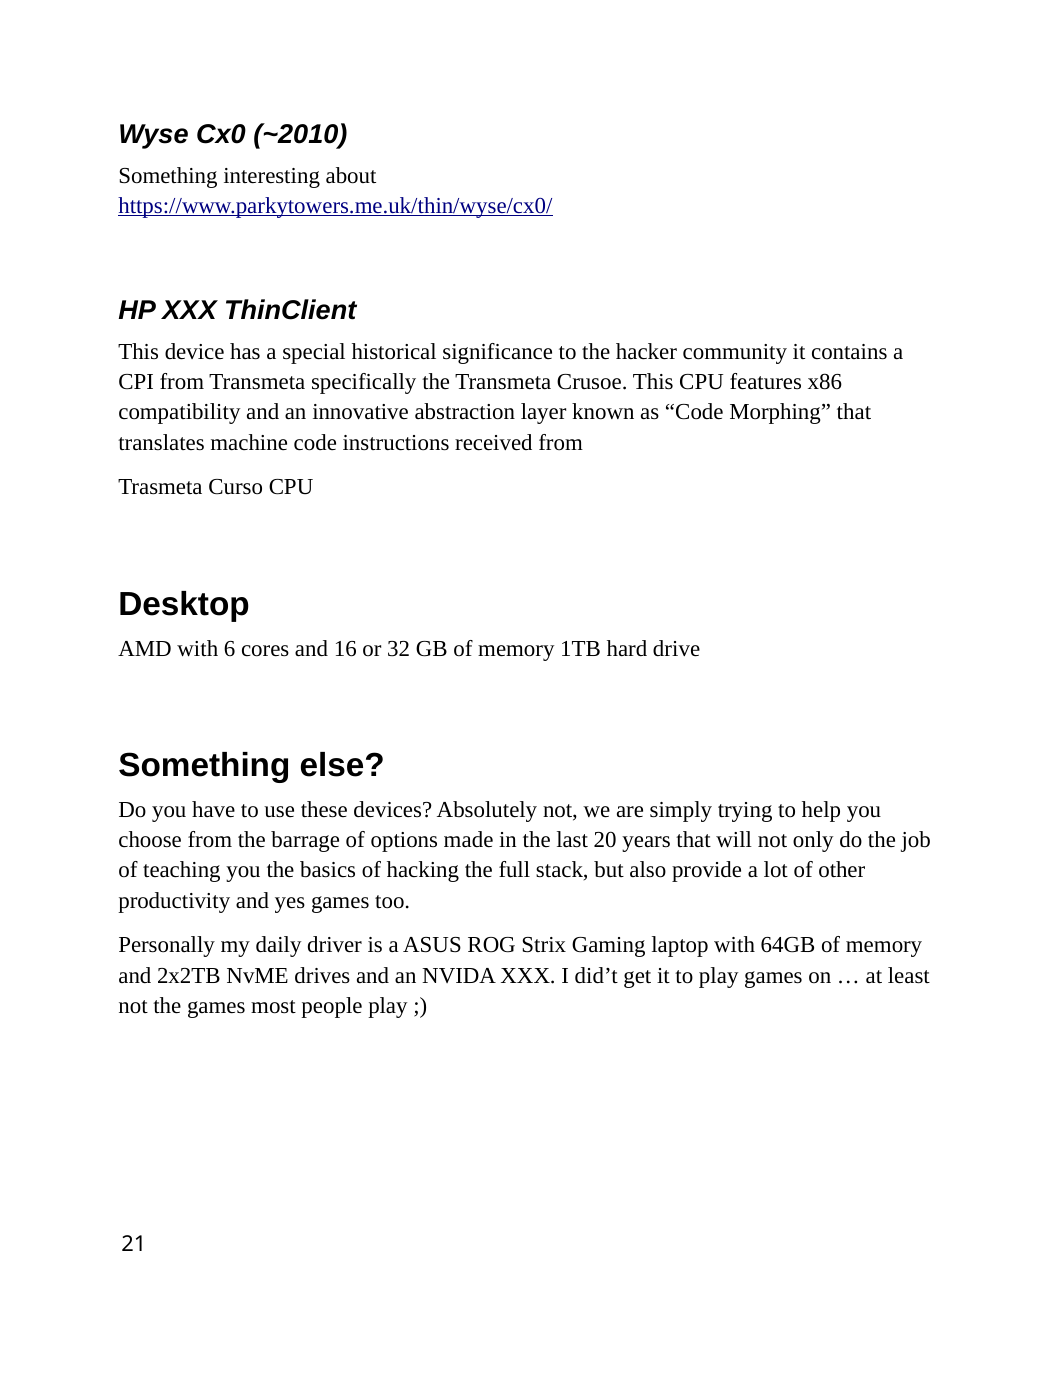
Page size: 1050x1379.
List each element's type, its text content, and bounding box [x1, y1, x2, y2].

text Something interesting about https://www.parkytowers.me.uk/thin/wyse/cx0/ [118, 162, 932, 218]
text This device has a special historical significance to the hacker community it contains a CPI from Transmeta specifically the Transmeta Crusoe. This CPU features x86 compatibility and an innovative abstraction layer known as “Code Morphing” that translates machine code instructions received from [118, 338, 932, 455]
subtitle Wyse Cx0 (~2010) [118, 118, 932, 149]
text Do you have to use these devices? Absolutely not, we are simply trying to help you choose from the barrage of options made in the last 20 years that will not only do the job of teaching you the basics of hacking the full stack, but also provide a lot of other productivity and yes games too. [118, 796, 932, 913]
subtitle Something else? [118, 745, 932, 783]
text Personally my daily driver is a ASUS ROG Strix Gaming laptop with 64GB of memory and 2x2TB NvME drives and an NVIDA XXX. I did’t get it to play games on … at least not the games most people play ;) [118, 931, 932, 1018]
subtitle HP XXX ThinClient [118, 294, 932, 325]
text AMD with 6 cores and 16 or 32 GB of memory 1TB hard drive [118, 635, 932, 661]
text Trasmeta Curso CPU [118, 473, 932, 500]
subtitle Desktop [118, 584, 932, 622]
